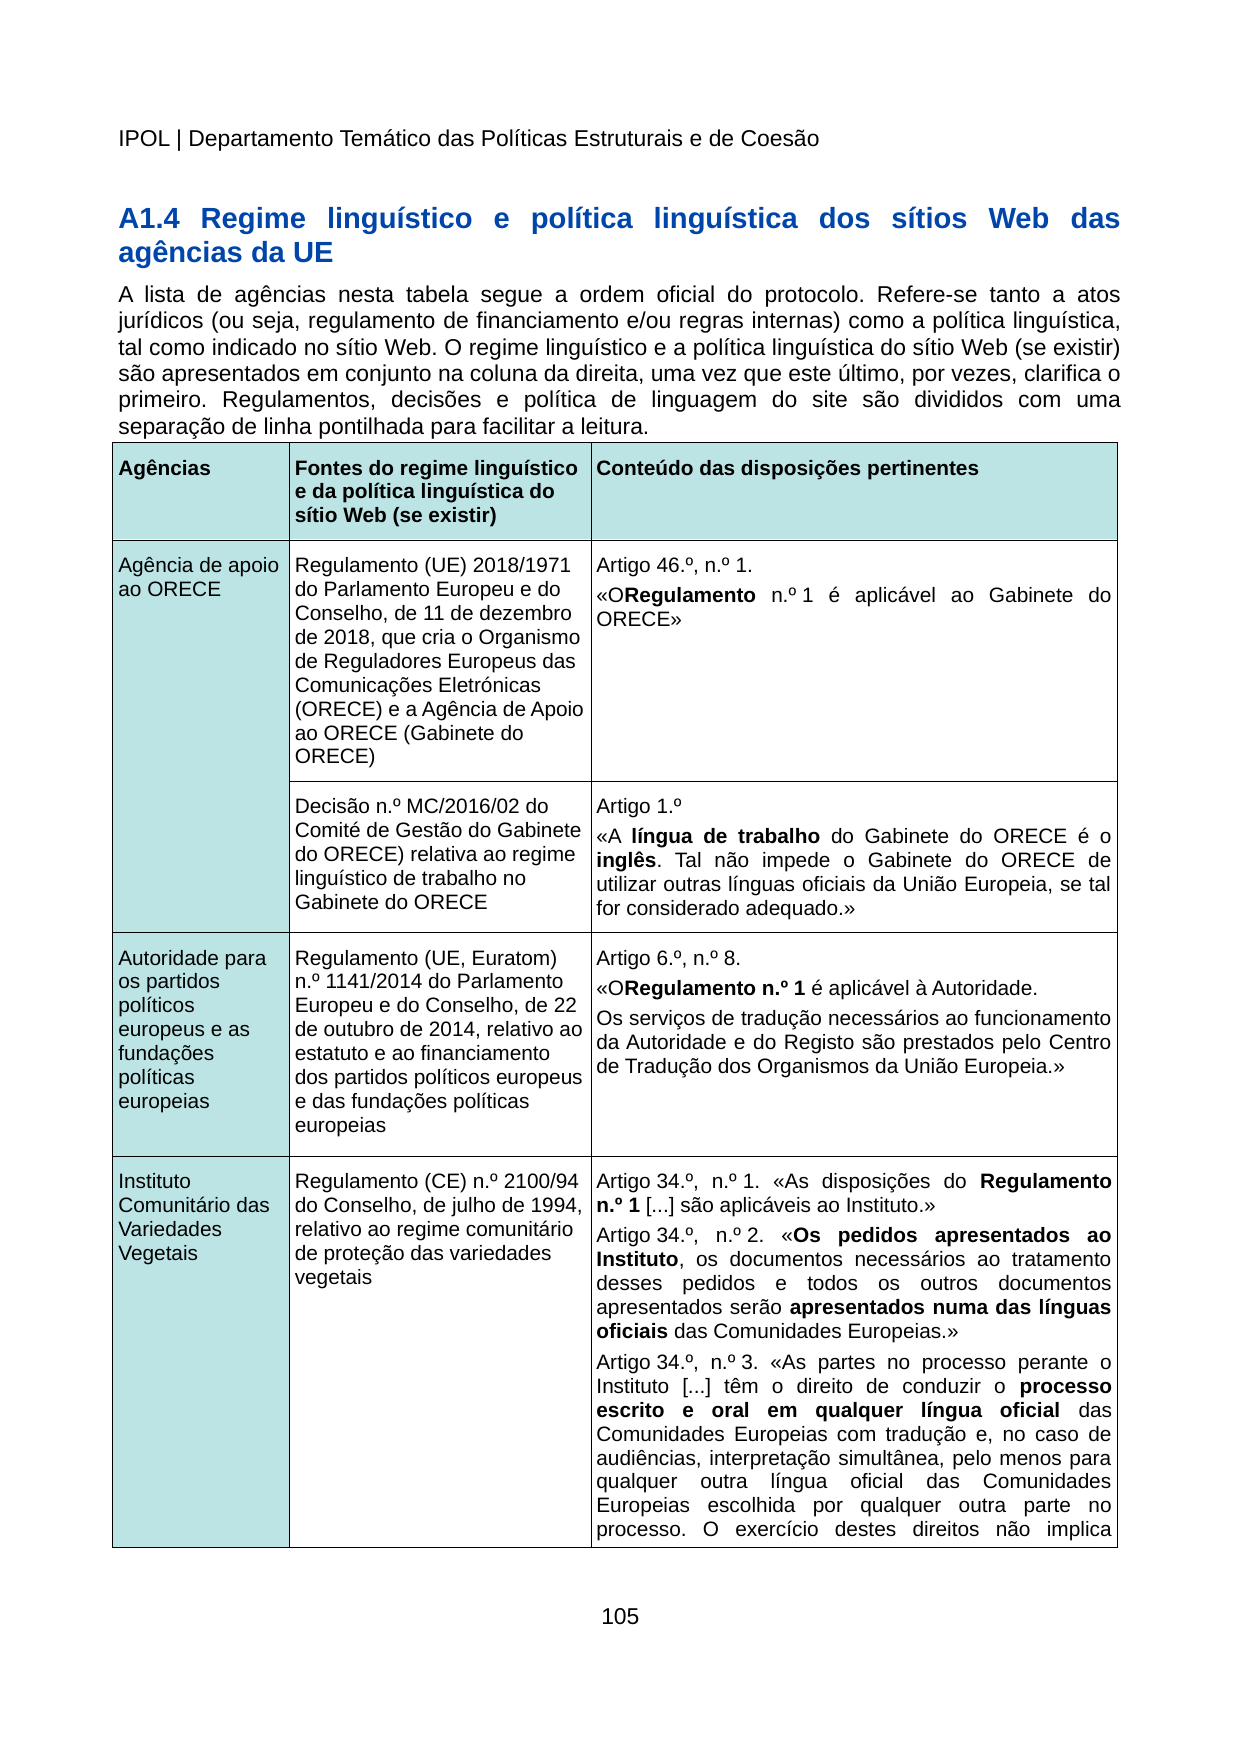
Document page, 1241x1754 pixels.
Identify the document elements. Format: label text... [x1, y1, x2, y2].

table_cell Autoridade para os partidos políticos europeus e as fundações políticas europeias [113, 933, 289, 1156]
table_header Fontes do regime linguístico e da política linguística do sítio Web (se existir) [290, 443, 591, 539]
subtitle A1.4 Regime linguístico e política linguística dos sítios Web das agências da UE [118, 201, 1122, 268]
table_cell Artigo 6.º, n.º 8. «ORegulamento n.º 1 é aplicável à Autoridade. Os serviços de tradução necessários ao funcionamento da Autoridade e do Registo são prestados pelo Centro de Tradução dos Organismos da União Europeia.» [592, 933, 1117, 1156]
table_cell Regulamento (UE) 2018/1971 do Parlamento Europeu e do Conselho, de 11 de dezembro de 2018, que cria o Organismo de Reguladores Europeus das Comunicações Eletrónicas (ORECE) e a Agência de Apoio ao ORECE (Gabinete do ORECE) [290, 541, 591, 781]
table_cell Agência de apoio ao ORECE [113, 541, 289, 932]
table_cell Regulamento (CE) n.º 2100/94 do Conselho, de julho de 1994, relativo ao regime comunitário de proteção das variedades vegetais [290, 1157, 591, 1547]
table_cell Artigo 34.º, n.º 1. «As disposições do Regulamento n.º 1 [...] são aplicáveis ao Instituto.» Artigo 34.º, n.º 2. «Os pedidos apresentados ao Instituto, os documentos necessários ao tratamento desses pedidos e todos os outros documentos apresentados serão apresentados numa das línguas oficiais das Comunidades Europeias.» Artigo 34.º, n.º 3. «As partes no processo perante o Instituto [...] têm o direito de conduzir o processo escrito e oral em qualquer língua oficial das Comunidades Europeias com tradução e, no caso de audiências, interpretação simultânea, pelo menos para qualquer outra língua oficial das Comunidades Europeias escolhida por qualquer outra parte no processo. O exercício destes direitos não implica [592, 1157, 1117, 1547]
table_header Agências [113, 443, 289, 539]
table_cell Artigo 1.º «A língua de trabalho do Gabinete do ORECE é o inglês. Tal não impede o Gabinete do ORECE de utilizar outras línguas oficiais da União Europeia, se tal for considerado adequado.» [592, 782, 1117, 932]
text A lista de agências nesta tabela segue a ordem oficial do protocolo. Refere-se tanto a atos jurídicos (ou seja, regulamento de financiamento e/ou regras internas) como a política linguística, tal como indicado no sítio Web. O regime linguístico e a política linguística do sítio Web (se existir) são apresentados em conjunto na coluna da direita, uma vez que este último, por vezes, clarifica o primeiro. Regulamentos, decisões e política de linguagem do site são divididos com uma separação de linha pontilhada para facilitar a leitura. [118, 281, 1122, 439]
table_cell Regulamento (UE, Euratom) n.º 1141/2014 do Parlamento Europeu e do Conselho, de 22 de outubro de 2014, relativo ao estatuto e ao financiamento dos partidos políticos europeus e das fundações políticas europeias [290, 933, 591, 1156]
table_cell Decisão n.º MC/2016/02 do Comité de Gestão do Gabinete do ORECE) relativa ao regime linguístico de trabalho no Gabinete do ORECE [290, 782, 591, 932]
table_cell Artigo 46.º, n.º 1. «ORegulamento n.º 1 é aplicável ao Gabinete do ORECE» [592, 541, 1117, 781]
table_header Conteúdo das disposições pertinentes [592, 443, 1117, 539]
table_cell Instituto Comunitário das Variedades Vegetais [113, 1157, 289, 1547]
